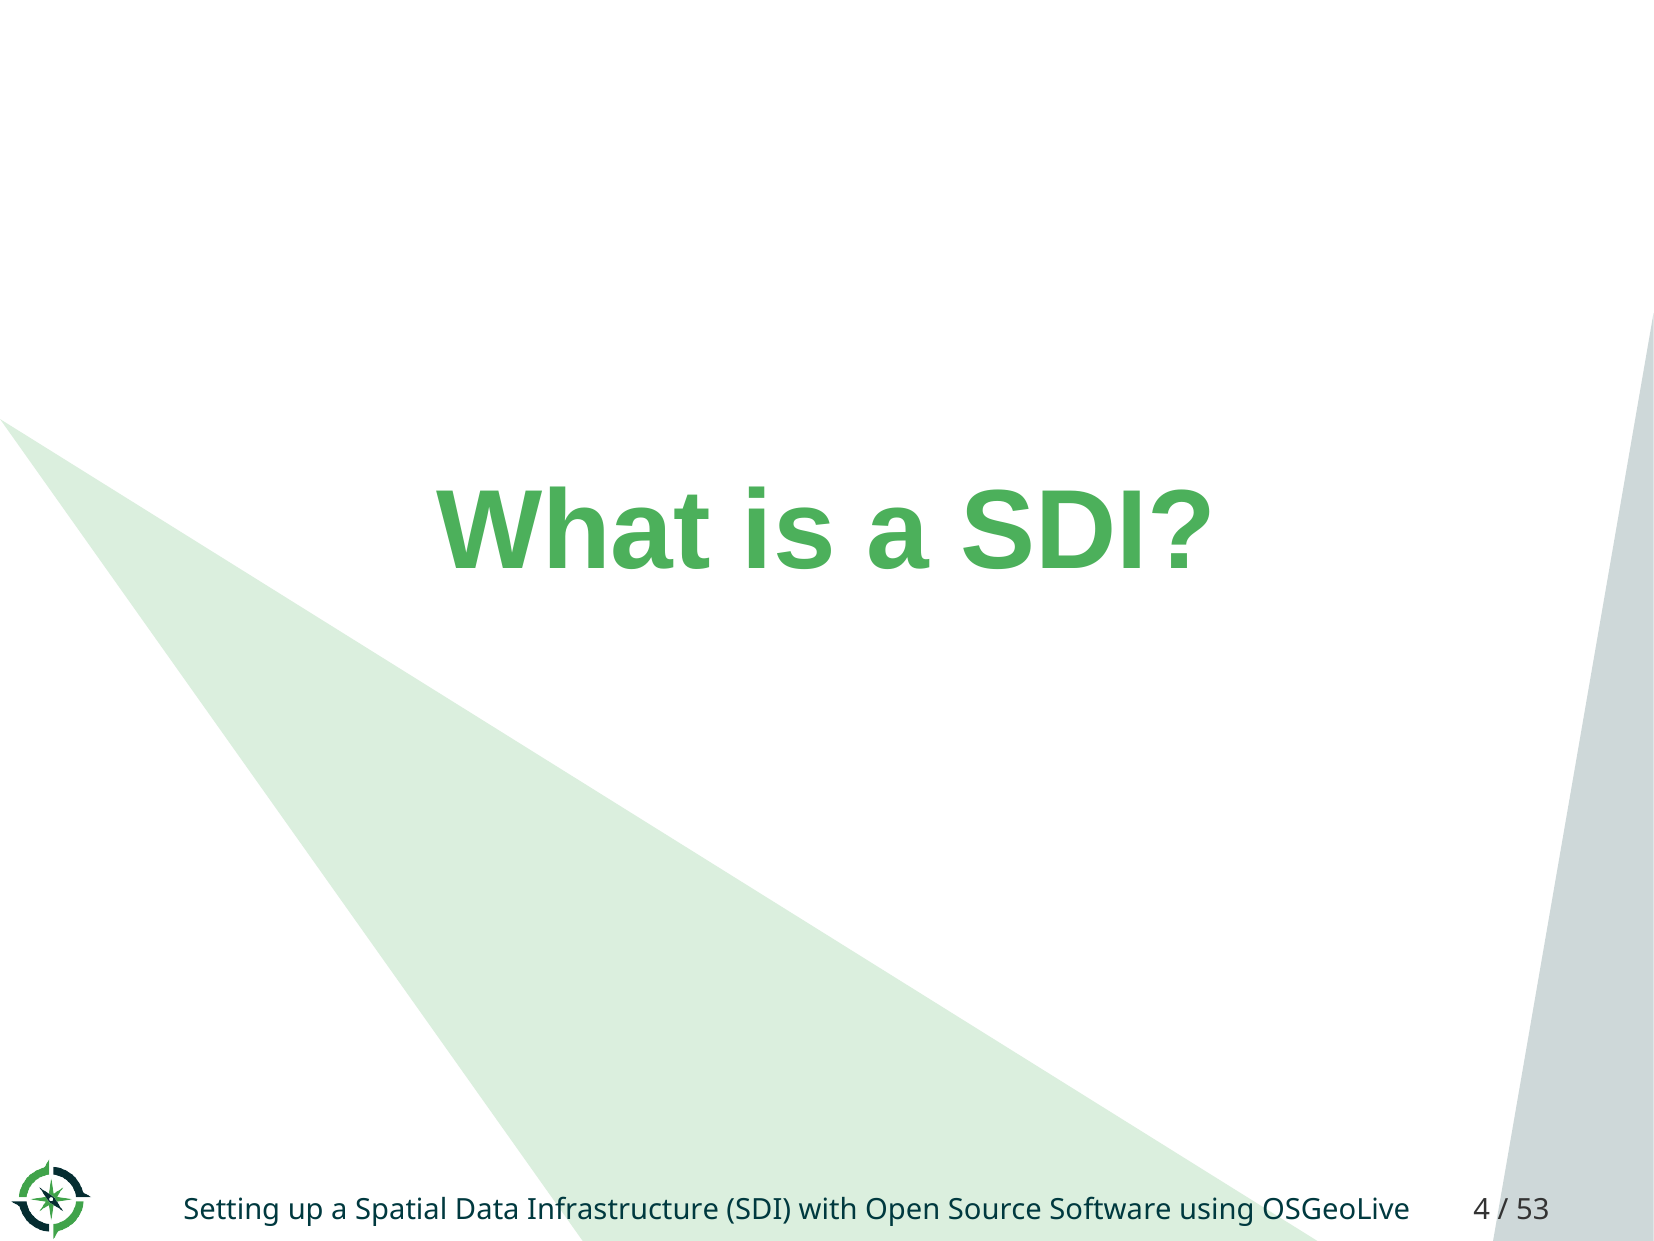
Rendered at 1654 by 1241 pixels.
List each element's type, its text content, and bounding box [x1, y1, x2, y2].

picture [10, 1158, 92, 1240]
subtitle What is a SDI? [82, 49, 1571, 1010]
